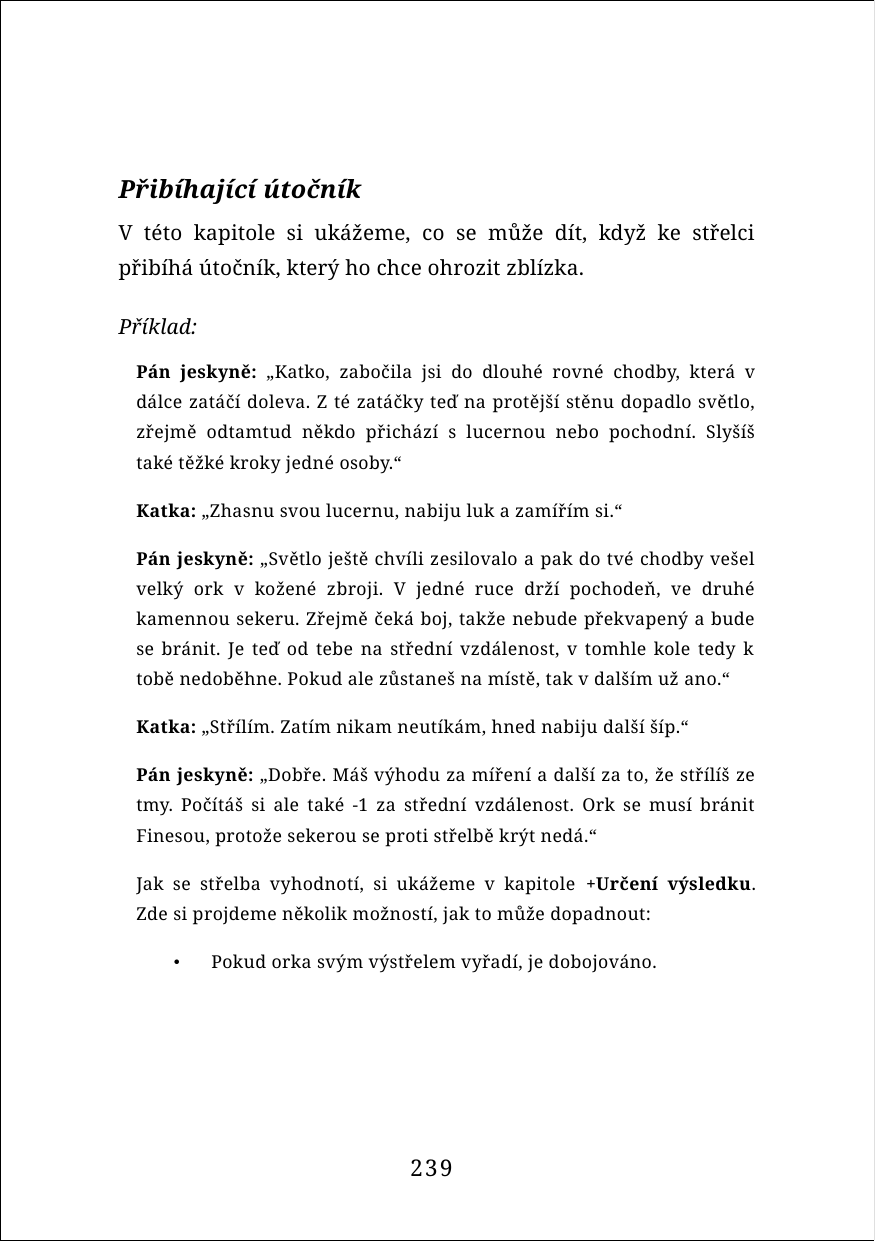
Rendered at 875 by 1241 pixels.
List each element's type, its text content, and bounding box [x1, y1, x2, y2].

text Příklad: [118, 312, 756, 341]
text V této kapitole si ukážeme, co se může dít, když ke střelci přibíhá útočník, který ho chce ohrozit zblízka. [118, 218, 756, 282]
text Pán jeskyně: „Světlo ještě chvíli zesilovalo a pak do tvé chodby vešel velký ork v kožené zbroji. V jedné ruce drží pochodeň, ve druhé kamennou sekeru. Zřejmě čeká boj, takže nebude překvapený a bude se bránit. Je teď od tebe na střední vzdálenost, v tomhle kole tedy k tobě nedoběhne. Pokud ale zůstaneš na místě, tak v dalším už ano.“ [136, 546, 756, 691]
list Pokud orka svým výstřelem vyřadí, je dobojováno. [173, 949, 756, 973]
subtitle Přibíhající útočník [118, 172, 756, 206]
text Jak se střelba vyhodnotí, si ukážeme v kapitole +Určení výsledku. Zde si projdeme několik možností, jak to může dopadnout: [136, 871, 756, 925]
text Pán jeskyně: „Dobře. Máš výhodu za míření a další za to, že střílíš ze tmy. Počítáš si ale také -1 za střední vzdálenost. Ork se musí bránit Finesou, protože sekerou se proti střelbě krýt nedá.“ [136, 763, 756, 847]
text Pán jeskyně: „Katko, zabočila jsi do dlouhé rovné chodby, která v dálce zatáčí doleva. Z té zatáčky teď na protější stěnu dopadlo světlo, zřejmě odtamtud někdo přichází s lucernou nebo pochodní. Slyšíš také těžké kroky jedné osoby.“ [136, 359, 756, 474]
text Katka: „Zhasnu svou lucernu, nabiju luk a zamířím si.“ [136, 498, 756, 522]
text Katka: „Střílím. Zatím nikam neutíkám, hned nabiju další šíp.“ [136, 715, 756, 739]
